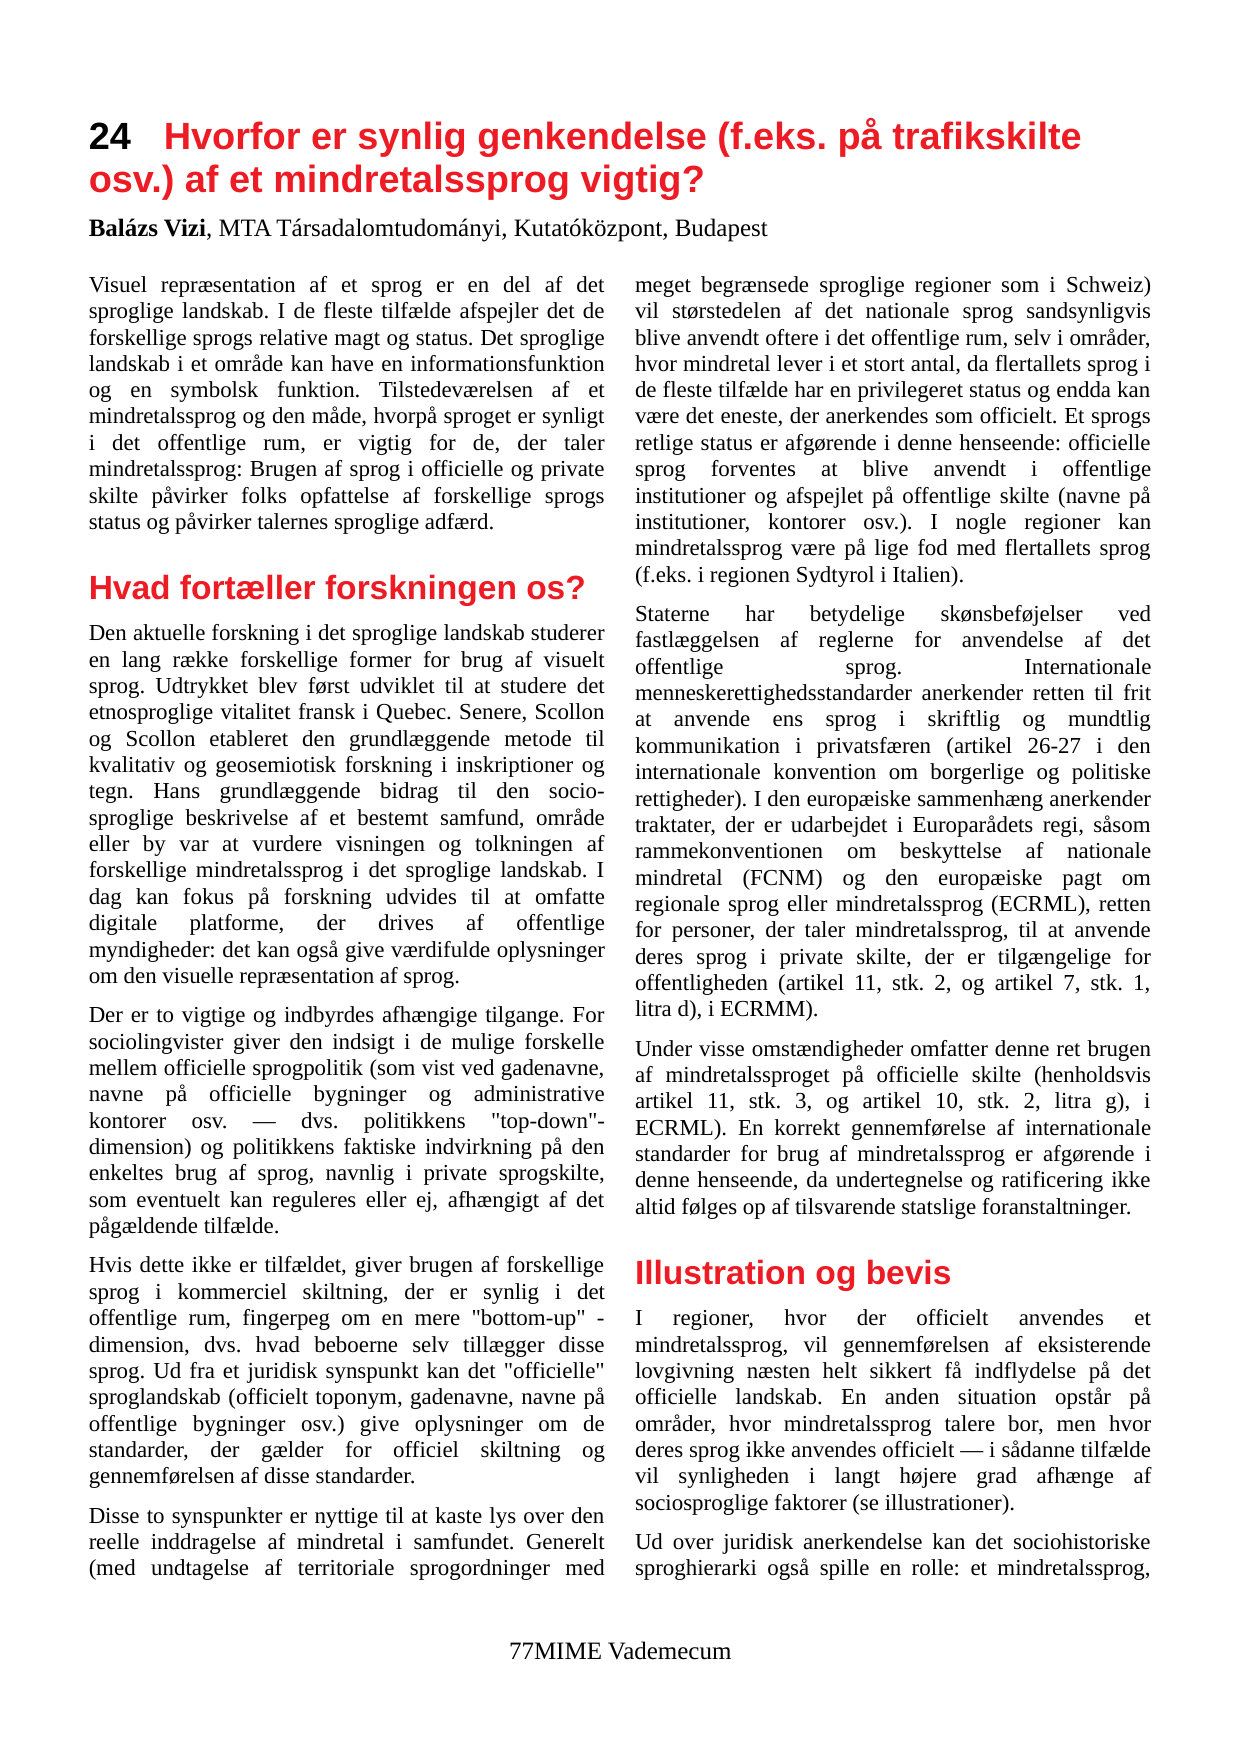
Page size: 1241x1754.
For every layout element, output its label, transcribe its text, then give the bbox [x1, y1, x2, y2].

text meget begrænsede sproglige regioner som i Schweiz) vil størstedelen af det nationale sprog sandsynligvis blive anvendt oftere i det offentlige rum, selv i områder, hvor mindretal lever i et stort antal, da flertallets sprog i de fleste tilfælde har en privilegeret status og endda kan være det eneste, der anerkendes som officielt. Et sprogs retlige status er afgørende i denne henseende: officielle sprog forventes at blive anvendt i offentlige institutioner og afspejlet på offentlige skilte (navne på institutioner, kontorer osv.). I nogle regioner kan mindretalssprog være på lige fod med flertallets sprog (f.eks. i regionen Sydtyrol i Italien). [635, 271, 1152, 587]
text Staterne har betydelige skønsbeføjelser ved fastlæggelsen af reglerne for anvendelse af det offentlige sprog. Internationale menneskerettighedsstandarder anerkender retten til frit at anvende ens sprog i skriftlig og mundtlig kommunikation i privatsfæren (artikel 26-27 i den internationale konvention om borgerlige og politiske rettigheder). I den europæiske sammenhæng anerkender traktater, der er udarbejdet i Europarådets regi, såsom rammekonventionen om beskyttelse af nationale mindretal (FCNM) og den europæiske pagt om regionale sprog eller mindretalssprog (ECRML), retten for personer, der taler mindretalssprog, til at anvende deres sprog i private skilte, der er tilgængelige for offentligheden (artikel 11, stk. 2, og artikel 7, stk. 1, litra d), i ECRMM). [635, 600, 1152, 1022]
text Visuel repræsentation af et sprog er en del af det sproglige landskab. I de fleste tilfælde afspejler det de forskellige sprogs relative magt og status. Det sproglige landskab i et område kan have en informationsfunktion og en symbolsk funktion. Tilstedeværelsen af et mindretalssprog og den måde, hvorpå sproget er synligt i det offentlige rum, er vigtig for de, der taler mindretalssprog: Brugen af sprog i officielle og private skilte påvirker folks opfattelse af forskellige sprogs status og påvirker talernes sproglige adfærd. [88, 271, 605, 534]
subtitle Illustration og bevis [635, 1253, 1152, 1292]
text Ud over juridisk anerkendelse kan det sociohistoriske sproghierarki også spille en rolle: et mindretalssprog, [635, 1528, 1152, 1581]
text Hvis dette ikke er tilfældet, giver brugen af forskellige sprog i kommerciel skiltning, der er synlig i det offentlige rum, fingerpeg om en mere "bottom-up" -dimension, dvs. hvad beboerne selv tillægger disse sprog. Ud fra et juridisk synspunkt kan det "officielle" sproglandskab (officielt toponym, gadenavne, navne på offentlige bygninger osv.) give oplysninger om de standarder, der gælder for officiel skiltning og gennemførelsen af disse standarder. [88, 1252, 605, 1489]
subtitle Hvad fortæller forskningen os? [88, 568, 605, 607]
text Balázs Vizi, MTA Társadalomtudományi, Kutatóközpont, Budapest [88, 213, 1152, 242]
text Under visse omstændigheder omfatter denne ret brugen af mindretalssproget på officielle skilte (henholdsvis artikel 11, stk. 3, og artikel 10, stk. 2, litra g), i ECRML). En korrekt gennemførelse af internationale standarder for brug af mindretalssprog er afgørende i denne henseende, da undertegnelse og ratificering ikke altid følges op af tilsvarende statslige foranstaltninger. [635, 1035, 1152, 1219]
text I regioner, hvor der officielt anvendes et mindretalssprog, vil gennemførelsen af eksisterende lovgivning næsten helt sikkert få indflydelse på det officielle landskab. En anden situation opstår på områder, hvor mindretalssprog talere bor, men hvor deres sprog ikke anvendes officielt — i sådanne tilfælde vil synligheden i langt højere grad afhænge af sociosproglige faktorer (se illustrationer). [635, 1304, 1152, 1515]
text Den aktuelle forskning i det sproglige landskab studerer en lang række forskellige former for brug af visuelt sprog. Udtrykket blev først udviklet til at studere det etnosproglige vitalitet fransk i Quebec. Senere, Scollon og Scollon etableret den grundlæggende metode til kvalitativ og geosemiotisk forskning i inskriptioner og tegn. Hans grundlæggende bidrag til den socio-sproglige beskrivelse af et bestemt samfund, område eller by var at vurdere visningen og tolkningen af forskellige mindretalssprog i det sproglige landskab. I dag kan fokus på forskning udvides til at omfatte digitale platforme, der drives af offentlige myndigheder: det kan også give værdifulde oplysninger om den visuelle repræsentation af sprog. [88, 619, 605, 988]
text Disse to synspunkter er nyttige til at kaste lys over den reelle inddragelse af mindretal i samfundet. Generelt (med undtagelse af territoriale sprogordninger med [88, 1502, 605, 1581]
subtitle Hvorfor er synlig genkendelse (f.eks. på trafikskilte osv.) af et mindretalssprog vigtig? [88, 113, 1152, 201]
text Der er to vigtige og indbyrdes afhængige tilgange. For sociolingvister giver den indsigt i de mulige forskelle mellem officielle sprogpolitik (som vist ved gadenavne, navne på officielle bygninger og administrative kontorer osv. — dvs. politikkens "top-down"-dimension) og politikkens faktiske indvirkning på den enkeltes brug af sprog, navnlig i private sprogskilte, som eventuelt kan reguleres eller ej, afhængigt af det pågældende tilfælde. [88, 1001, 605, 1238]
